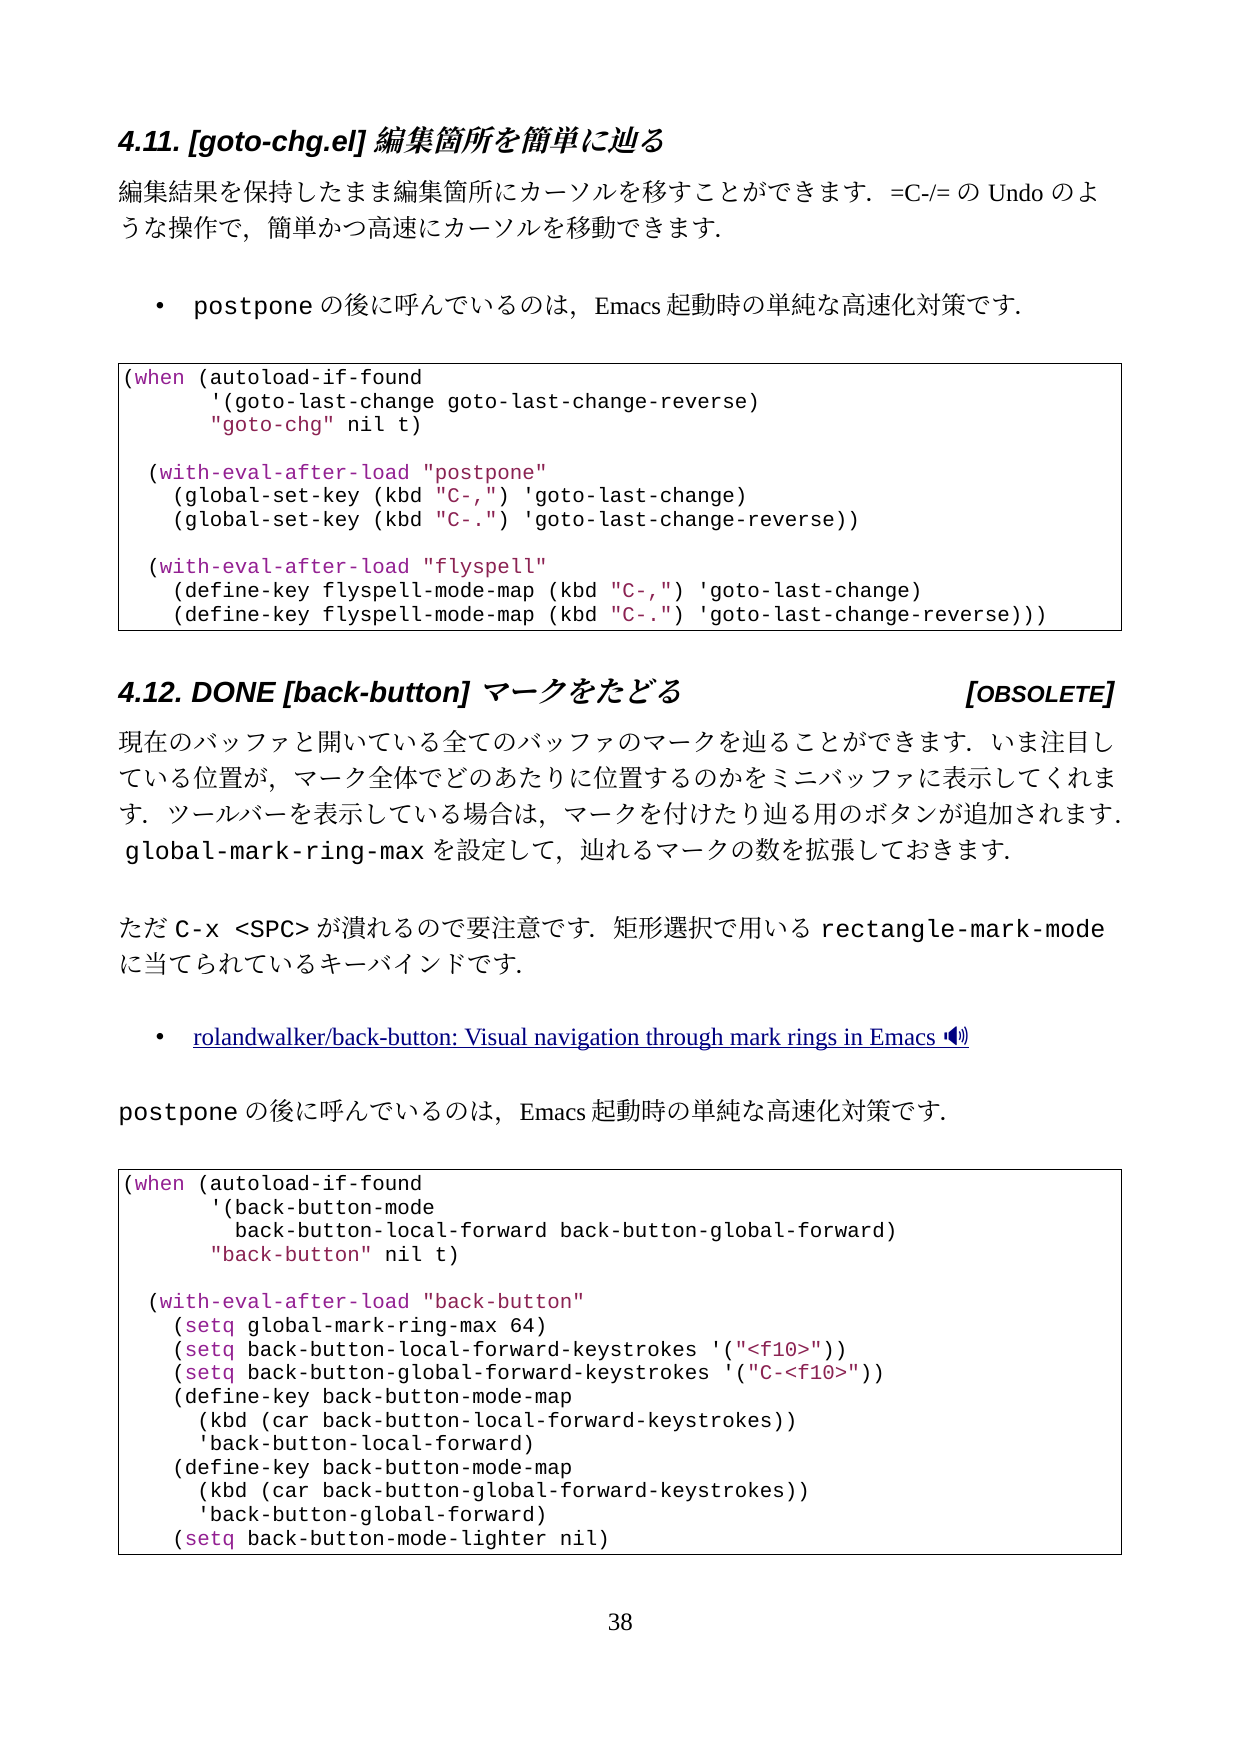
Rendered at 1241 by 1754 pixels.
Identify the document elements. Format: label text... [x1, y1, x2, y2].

text (setq back-button-mode-lighter nil) [119, 1524, 1121, 1554]
text '(goto-last-change goto-last-change-reverse) [119, 387, 1121, 410]
text (define-key back-button-mode-map [119, 1453, 1121, 1477]
text (when (autoload-if-found [119, 1170, 1121, 1193]
text 'back-button-local-forward) [119, 1429, 1121, 1453]
text (define-key flyspell-mode-map (kbd "C-,") 'goto-last-change) [119, 576, 1121, 599]
text (define-key flyspell-mode-map (kbd "C-.") 'goto-last-change-reverse))) [119, 599, 1121, 630]
text (global-set-key (kbd "C-.") 'goto-last-change-reverse)) [119, 505, 1121, 529]
text 'back-button-global-forward) [119, 1500, 1121, 1524]
subtitle [goto-chg.el] 編集箇所を簡単に辿る [118, 118, 1122, 160]
text ただ C-x <SPC> が潰れるので要注意です．矩形選択で用いる rectangle-mark-mode に当てられているキーバインドです． [118, 908, 1122, 1009]
text "goto-chg" nil t) [119, 410, 1121, 434]
text back-button-local-forward back-button-global-forward) [119, 1216, 1121, 1240]
list postpone の後に呼んでいるのは，Emacs起動時の単純な高速化対策です． [156, 286, 1122, 351]
text (kbd (car back-button-global-forward-keystrokes)) [119, 1477, 1121, 1500]
text (setq global-mark-ring-max 64) [119, 1311, 1121, 1335]
text (when (autoload-if-found [119, 364, 1121, 387]
list rolandwalker/back-button: Visual navigation through mark rings in Emacs 🔊 [156, 1022, 1122, 1079]
text (setq back-button-local-forward-keystrokes '("<f10>")) [119, 1335, 1121, 1358]
text (kbd (car back-button-local-forward-keystrokes)) [119, 1406, 1121, 1429]
text 編集結果を保持したまま編集箇所にカーソルを移すことができます．=C-/= の Undo のような操作で，簡単かつ高速にカーソルを移動できます． [118, 172, 1122, 273]
text (define-key back-button-mode-map [119, 1382, 1121, 1406]
subtitle DONE [back-button] マークをたどる [obsolete] [118, 668, 1122, 710]
text (global-set-key (kbd "C-,") 'goto-last-change) [119, 481, 1121, 505]
text postpone の後に呼んでいるのは，Emacs起動時の単純な高速化対策です． [118, 1092, 1122, 1157]
text '(back-button-mode [119, 1193, 1121, 1216]
text (setq back-button-global-forward-keystrokes '("C-<f10>")) [119, 1358, 1121, 1382]
text (with-eval-after-load "flyspell" [119, 552, 1121, 576]
text (with-eval-after-load "postpone" [119, 458, 1121, 481]
text 現在のバッファと開いている全てのバッファのマークを辿ることができます．いま注目している位置が，マーク全体でどのあたりに位置するのかをミニバッファに表示してくれます．ツールバーを表示している場合は，マークを付けたり辿る用のボタンが追加されます． global-mark-ring-max を設定して，辿れるマークの数を拡張しておきます． [118, 723, 1122, 896]
text "back-button" nil t) [119, 1240, 1121, 1264]
text (with-eval-after-load "back-button" [119, 1287, 1121, 1311]
